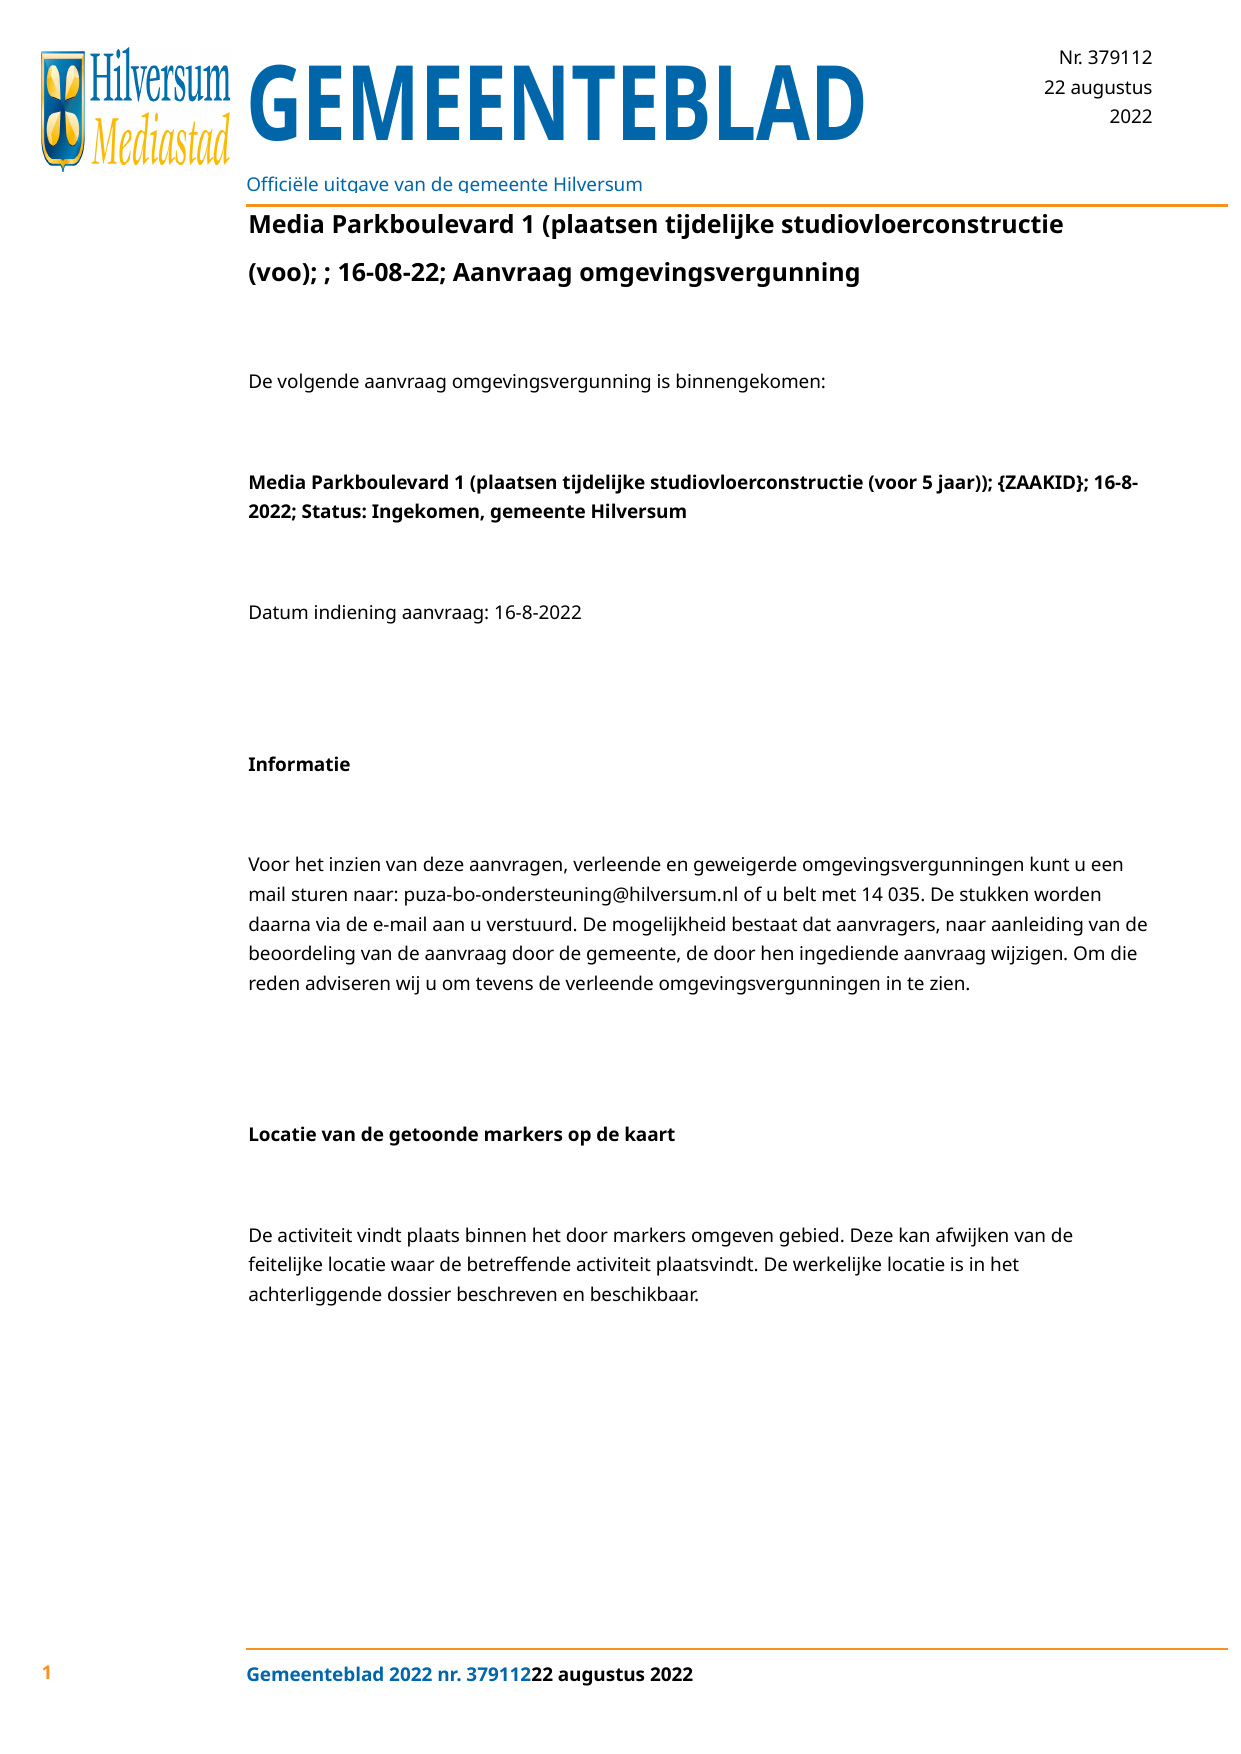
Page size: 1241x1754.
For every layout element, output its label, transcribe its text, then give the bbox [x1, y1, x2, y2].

text Media Parkboulevard 1 (plaatsen tijdelijke studiovloerconstructie (voor 5 jaar)); {ZAAKID}; 16-8-2022; Status: Ingekomen, gemeente Hilversum [248, 469, 1152, 524]
picture [41, 47, 231, 172]
text Media Parkboulevard 1 (plaatsen tijdelijke studiovloerconstructie (voo); ; 16-08-22; Aanvraag omgevingsvergunning [248, 207, 1152, 288]
text Locatie van de getoonde markers op de kaart [248, 1121, 1152, 1147]
text Voor het inzien van deze aanvragen, verleende en geweigerde omgevingsvergunningen kunt u een mail sturen naar: puza-bo-ondersteuning@hilversum.nl of u belt met 14 035. De stukken worden daarna via de e-mail aan u verstuurd. De mogelijkheid bestaat dat aanvragers, naar aanleiding van de beoordeling van de aanvraag door de gemeente, de door hen ingediende aanvraag wijzigen. Om die reden adviseren wij u om tevens de verleende omgevingsvergunningen in te zien. [248, 852, 1152, 996]
text De volgende aanvraag omgevingsvergunning is binnengekomen: [248, 368, 1152, 394]
text Datum indiening aanvraag: 16-8-2022 [248, 599, 1152, 625]
text De activiteit vindt plaats binnen het door markers omgeven gebied. Deze kan afwijken van de feitelijke locatie waar de betreffende activiteit plaatsvindt. De werkelijke locatie is in het achterliggende dossier beschreven en beschikbaar. [248, 1222, 1152, 1307]
text Informatie [248, 751, 1152, 777]
